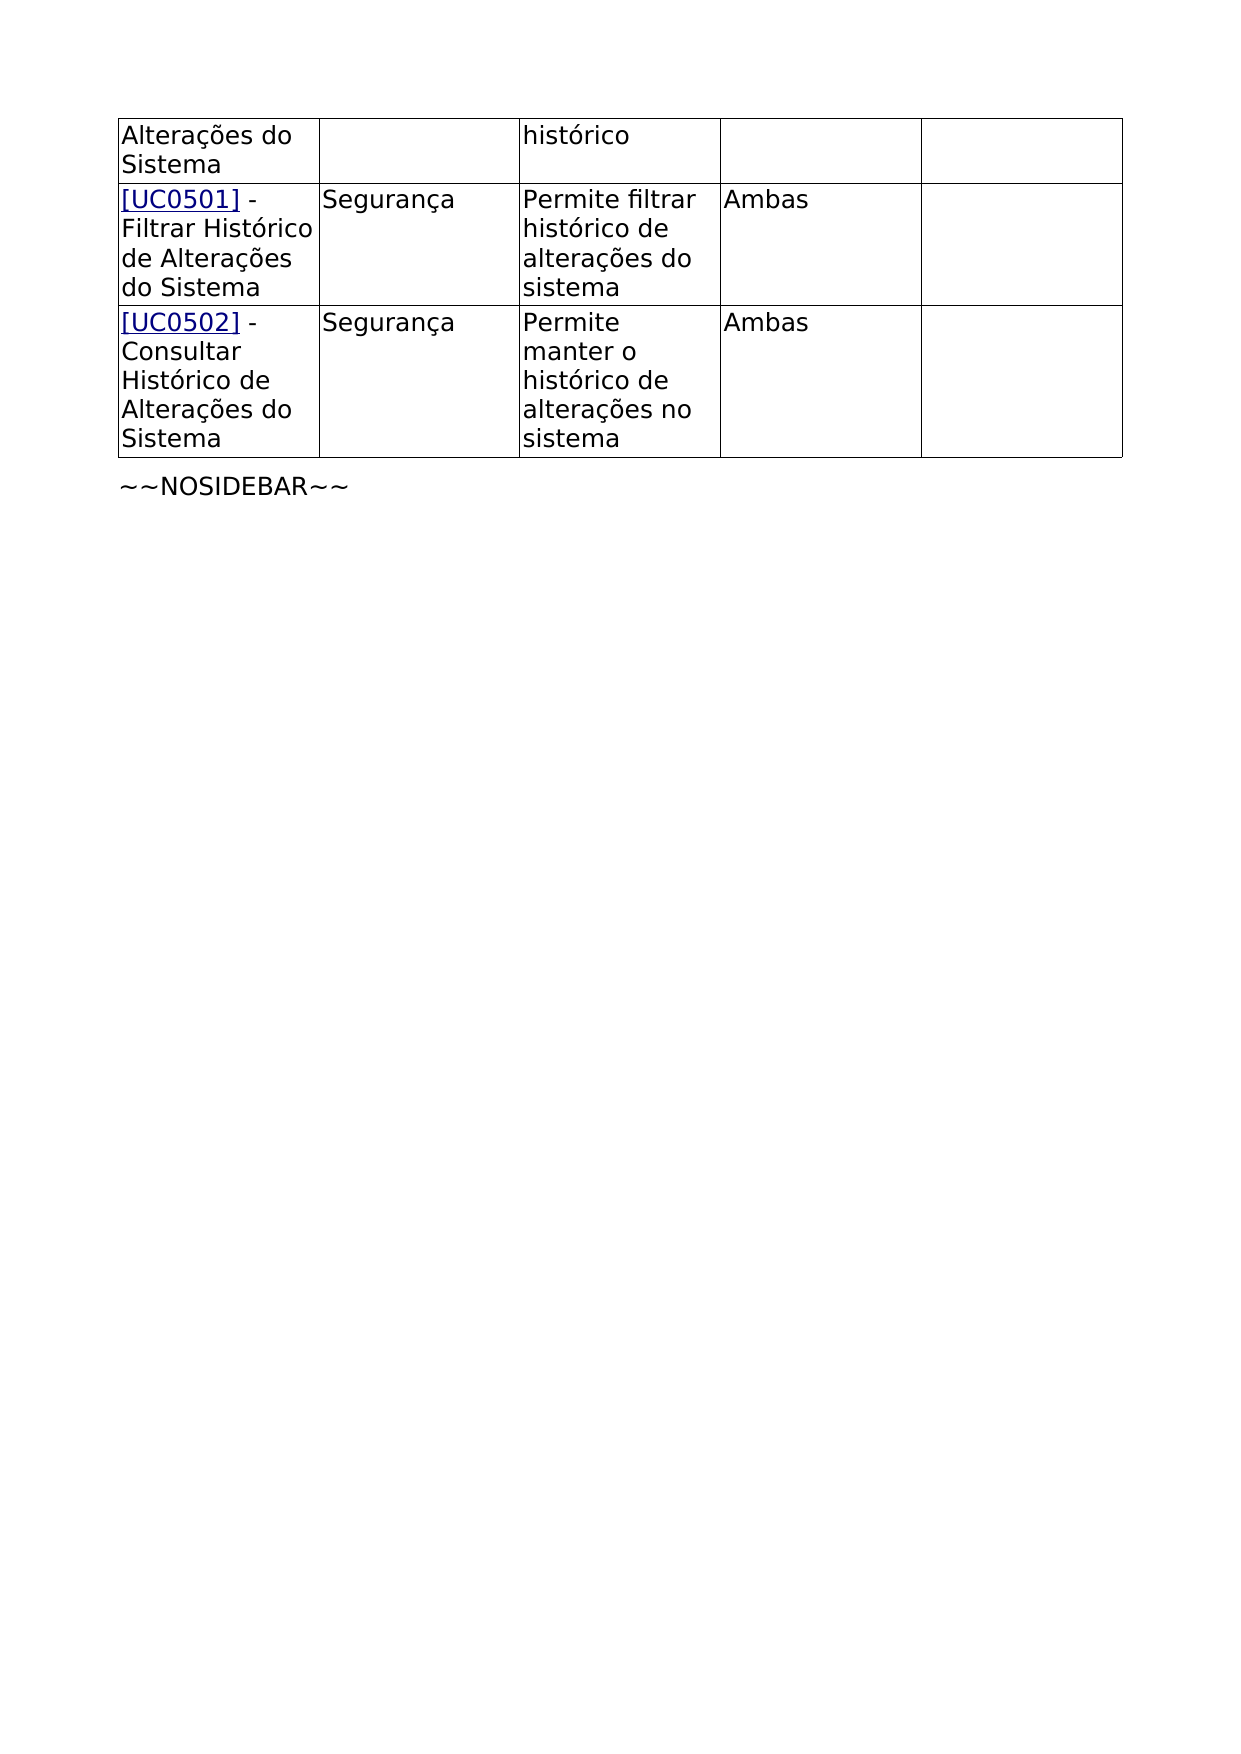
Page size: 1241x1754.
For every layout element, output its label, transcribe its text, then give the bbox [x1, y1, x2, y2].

table_cell Segurança [320, 306, 519, 457]
table_cell Ambas [721, 184, 921, 305]
table_cell Permite filtrar histórico de alterações do sistema [520, 184, 720, 305]
table_cell [UC0502] - Consultar Histórico de Alterações do Sistema [119, 306, 319, 457]
table_cell [320, 119, 519, 182]
table_cell Ambas [721, 306, 921, 457]
table_cell Permite manter o histórico de alterações no sistema [520, 306, 720, 457]
table_cell Alterações do Sistema [119, 119, 319, 182]
table_cell [721, 119, 921, 182]
table_cell [922, 184, 1122, 305]
table_cell [922, 306, 1122, 457]
table_cell [922, 119, 1122, 182]
table_cell Segurança [320, 184, 519, 305]
table_cell histórico [520, 119, 720, 182]
text ~~NOSIDEBAR~~ [118, 472, 1122, 501]
table_cell [UC0501] - Filtrar Histórico de Alterações do Sistema [119, 184, 319, 305]
